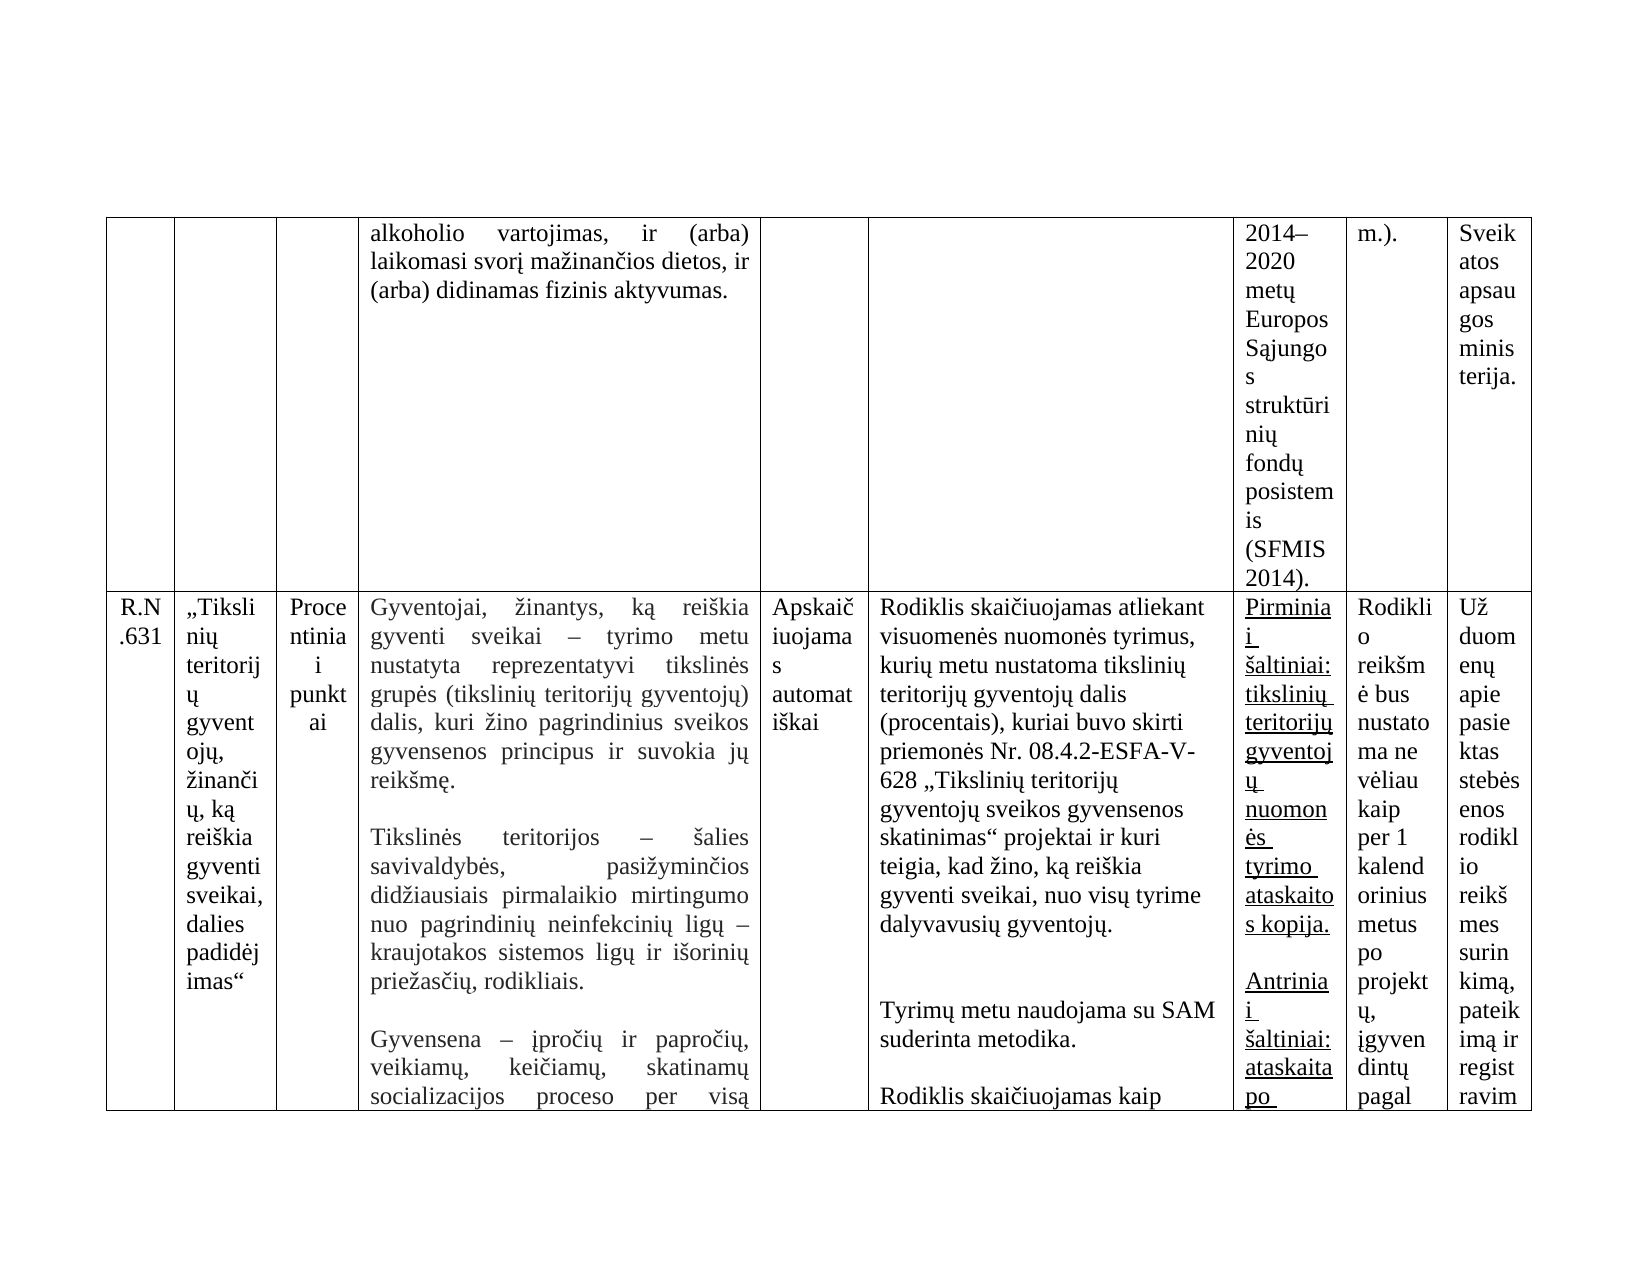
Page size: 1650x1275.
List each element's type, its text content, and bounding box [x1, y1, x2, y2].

table_cell [869, 218, 1233, 591]
table_cell Už duomenų apie pasiektas stebėsenos rodiklio reikšmes surinkimą, pateikimą ir registravim [1448, 592, 1531, 1110]
table_cell Rodiklio reikšmė bus nustatoma ne vėliau kaip per 1 kalendorinius metus po projektų, įgyvendintų pagal [1347, 592, 1447, 1110]
table_cell Pirminiai šaltiniai: tikslinių teritorijų gyventojų nuomonės tyrimo ataskaitos kopija. Antriniai šaltiniai: ataskaita po [1234, 592, 1346, 1110]
table_cell [175, 218, 276, 591]
table_cell alkoholio vartojimas, ir (arba) laikomasi svorį mažinančios dietos, ir (arba) didinamas fizinis aktyvumas. [359, 218, 760, 591]
table_cell m.). [1347, 218, 1447, 591]
table_cell Procentiniai punktai [277, 592, 358, 1110]
table_cell Gyventojai, žinantys, ką reiškia gyventi sveikai – tyrimo metu nustatyta reprezentatyvi tikslinės grupės (tikslinių teritorijų gyventojų) dalis, kuri žino pagrindinius sveikos gyvensenos principus ir suvokia jų reikšmę. Tikslinės teritorijos – šalies savivaldybės, pasižyminčios didžiausiais pirmalaikio mirtingumo nuo pagrindinių neinfekcinių ligų –kraujotakos sistemos ligų ir išorinių priežasčių, rodikliais. Gyvensena – įpročių ir papročių, veikiamų, keičiamų, skatinamų socializacijos proceso per visą [359, 592, 760, 1110]
table_cell „Tikslinių teritorijų gyventojų, žinančių, ką reiškia gyventi sveikai, dalies padidėjimas“ [175, 592, 276, 1110]
table_cell Sveikatos apsaugos ministerija. [1448, 218, 1531, 591]
table_cell Apskaičiuojamas automatiškai [761, 592, 868, 1110]
table_cell 2014–2020 metų Europos Sąjungos struktūrinių fondų posistemis (SFMIS2014). [1234, 218, 1346, 591]
table_cell R.N.631 [107, 592, 174, 1110]
table_cell [761, 218, 868, 591]
table_cell [277, 218, 358, 591]
table_cell Rodiklis skaičiuojamas atliekant visuomenės nuomonės tyrimus, kurių metu nustatoma tikslinių teritorijų gyventojų dalis (procentais), kuriai buvo skirti priemonės Nr. 08.4.2-ESFA-V-628 „Tikslinių teritorijų gyventojų sveikos gyvensenos skatinimas“ projektai ir kuri teigia, kad žino, ką reiškia gyventi sveikai, nuo visų tyrime dalyvavusių gyventojų. Tyrimų metu naudojama su SAM suderinta metodika. Rodiklis skaičiuojamas kaip [869, 592, 1233, 1110]
table_cell [107, 218, 174, 591]
